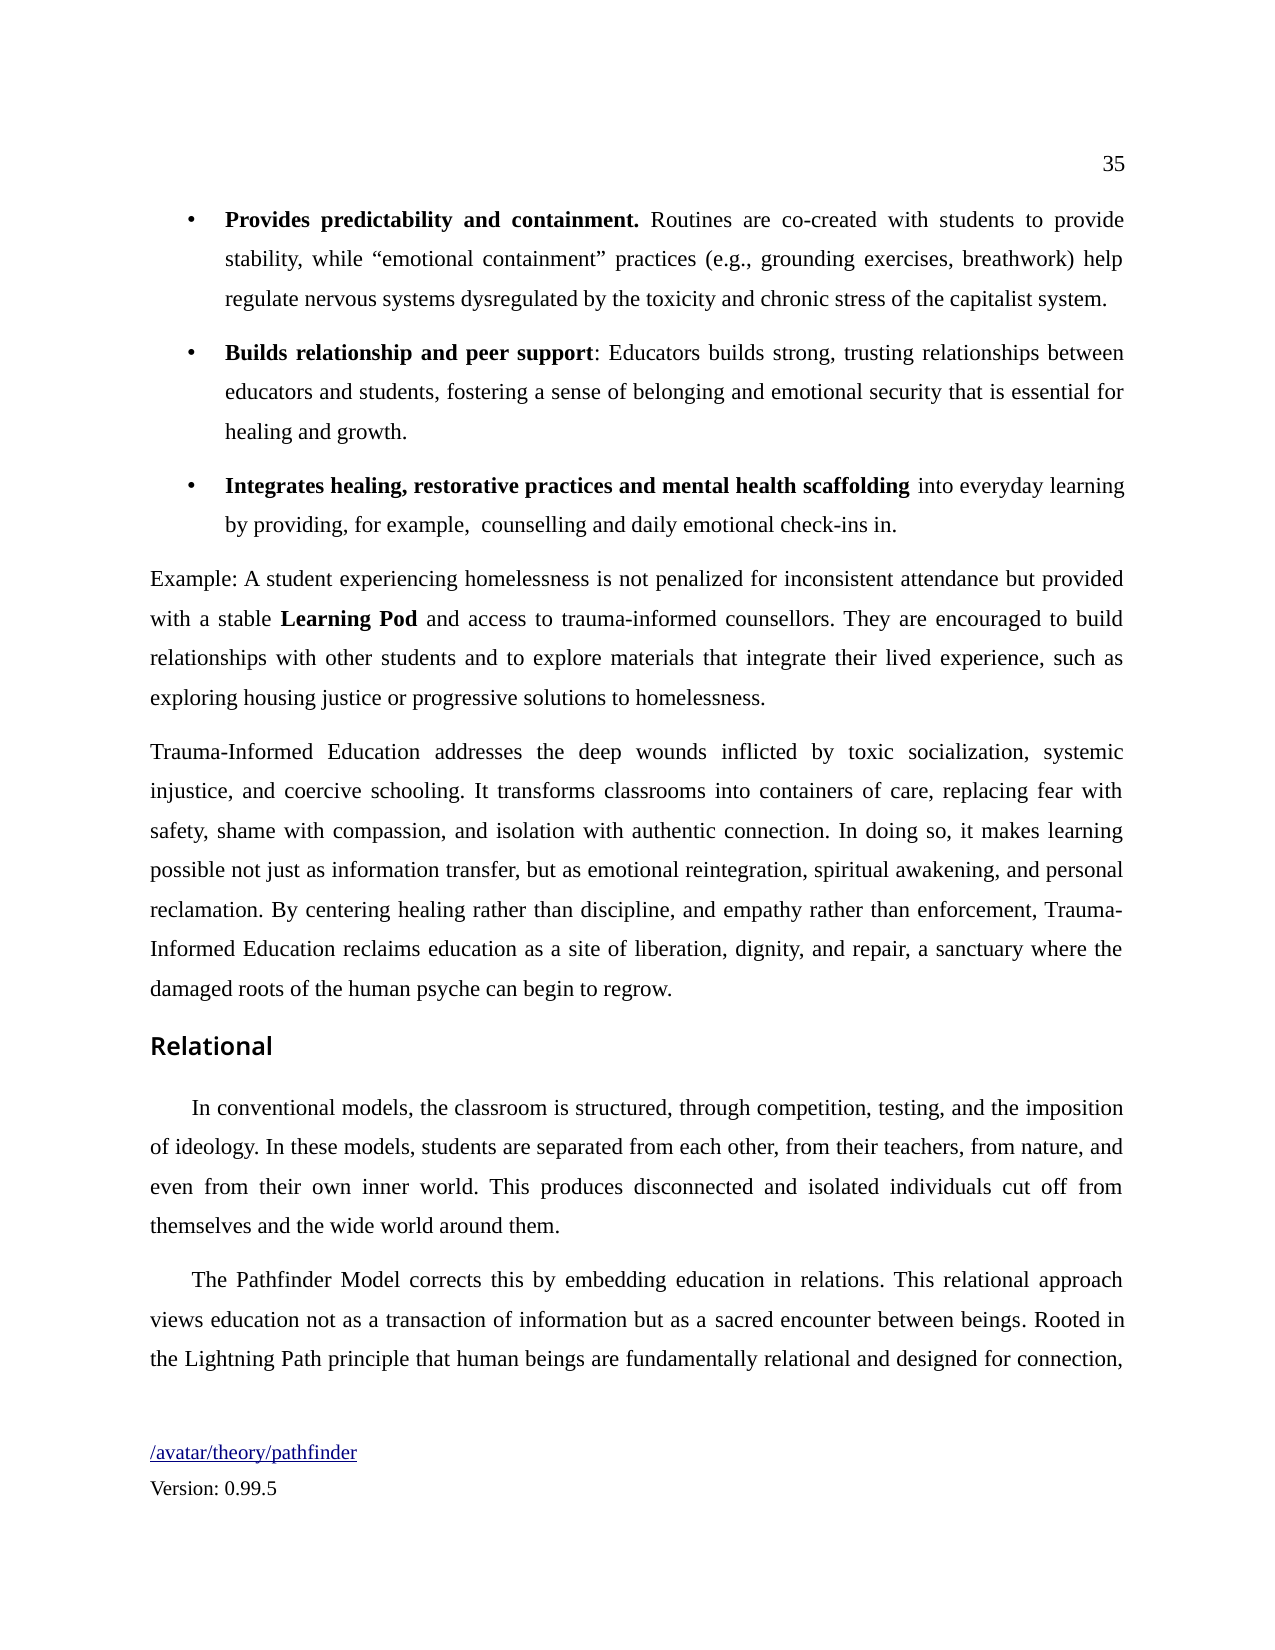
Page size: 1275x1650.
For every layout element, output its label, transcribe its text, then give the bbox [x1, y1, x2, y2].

list Builds relationship and peer support: Educators builds strong, trusting relationships between educators and students, fostering a sense of belonging and emotional security that is essential for healing and growth. [187, 339, 1125, 444]
text The Pathfinder Model corrects this by embedding education in relations. This relational approach views education not as a transaction of information but as a sacred encounter between beings. Rooted in the Lightning Path principle that human beings are fundamentally relational and designed for connection, [150, 1266, 1125, 1372]
text Trauma-Informed Education addresses the deep wounds inflicted by toxic socialization, systemic injustice, and coercive schooling. It transforms classrooms into containers of care, replacing fear with safety, shame with compassion, and isolation with authentic connection. In doing so, it makes learning possible not just as information transfer, but as emotional reintegration, spiritual awakening, and personal reclamation. By centering healing rather than discipline, and empathy rather than enforcement, Trauma-Informed Education reclaims education as a site of liberation, dignity, and repair, a sanctuary where the damaged roots of the human psyche can begin to regrow. [150, 738, 1125, 1001]
text Example: A student experiencing homelessness is not penalized for inconsistent attendance but provided with a stable Learning Pod and access to trauma-informed counsellors. They are encouraged to build relationships with other students and to explore materials that integrate their lived experience, such as exploring housing justice or progressive solutions to homelessness. [150, 565, 1125, 710]
subtitle Relational [150, 1029, 1125, 1063]
list Integrates healing, restorative practices and mental health scaffolding into everyday learning by providing, for example, counselling and daily emotional check-ins in. [187, 472, 1125, 538]
list Provides predictability and containment. Routines are co-created with students to provide stability, while “emotional containment” practices (e.g., grounding exercises, breathwork) help regulate nervous systems dysregulated by the toxicity and chronic stress of the capitalist system. [187, 206, 1125, 311]
text In conventional models, the classroom is structured, through competition, testing, and the imposition of ideology. In these models, students are separated from each other, from their teachers, from nature, and even from their own inner world. This produces disconnected and isolated individuals cut off from themselves and the wide world around them. [150, 1094, 1125, 1239]
